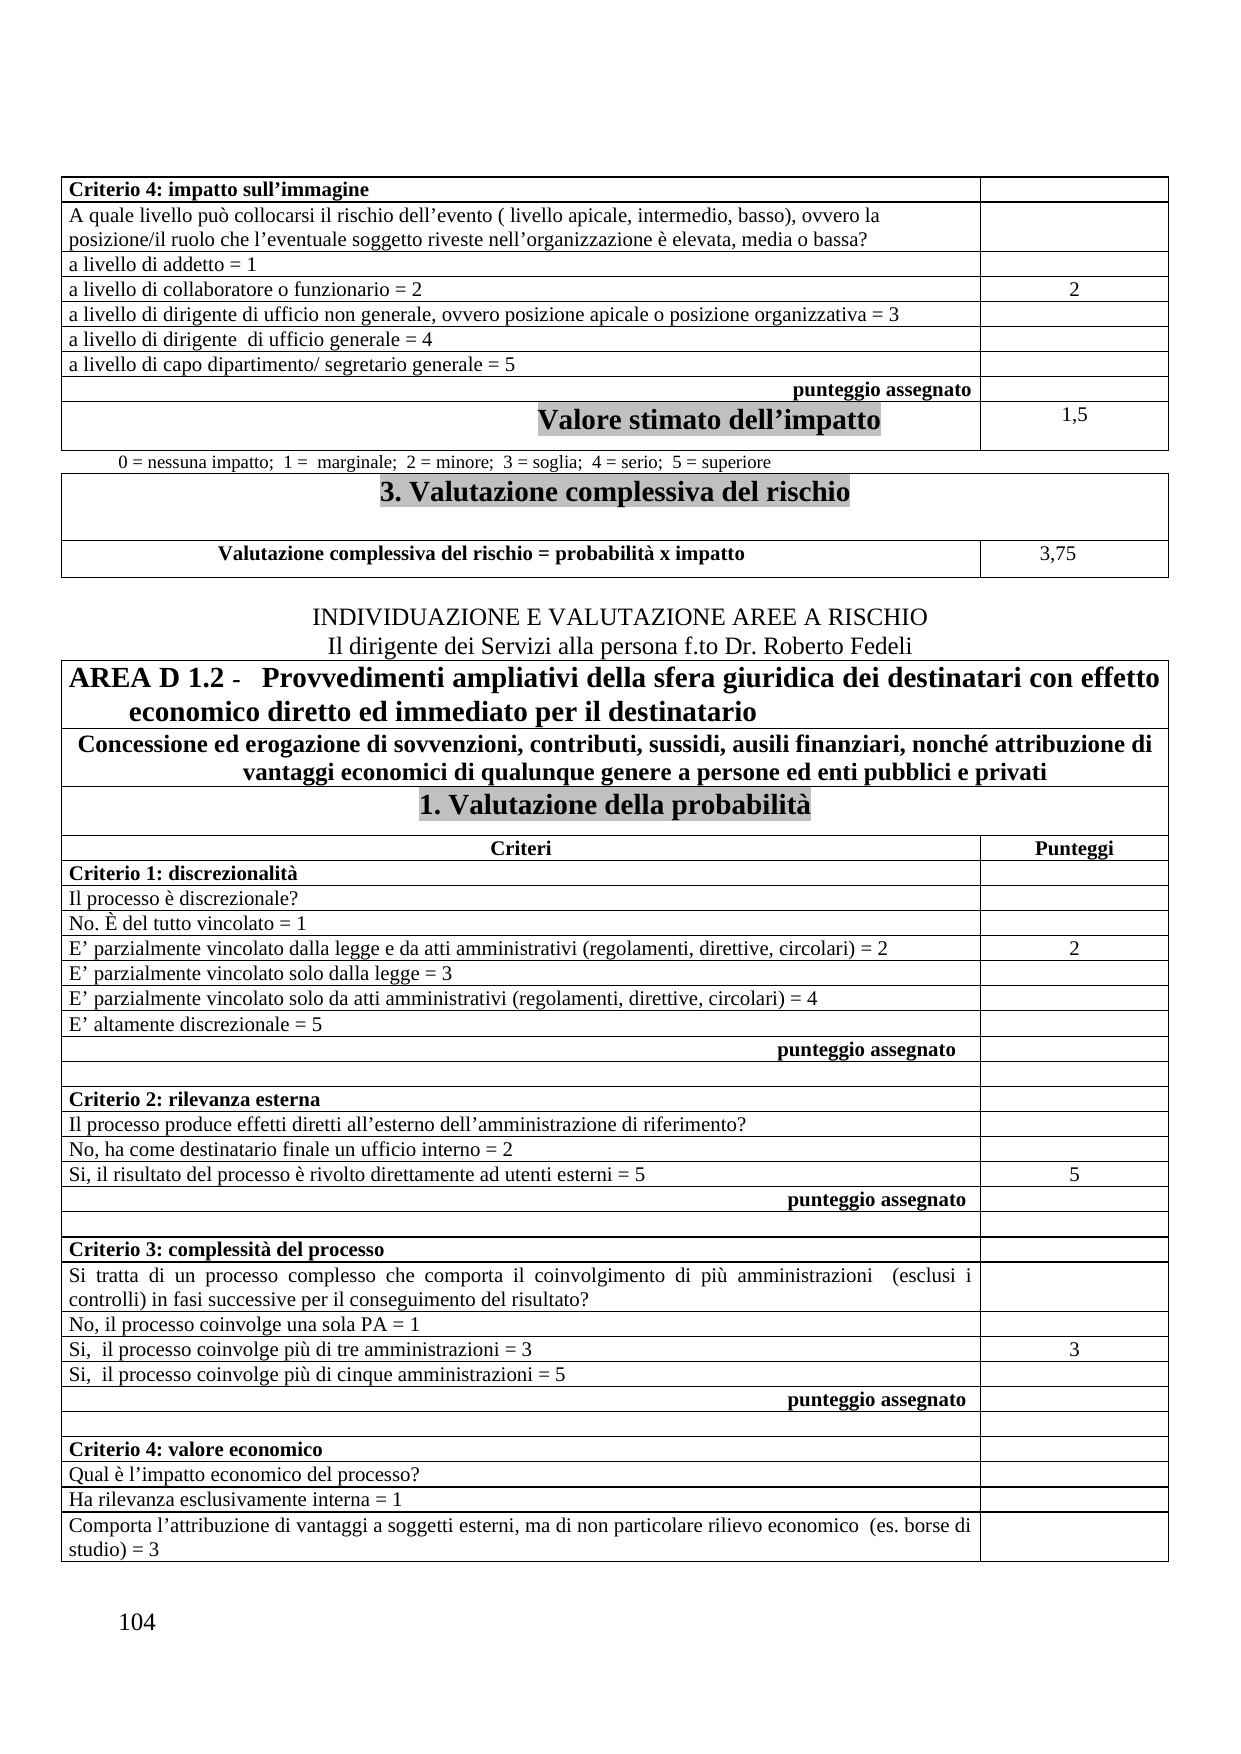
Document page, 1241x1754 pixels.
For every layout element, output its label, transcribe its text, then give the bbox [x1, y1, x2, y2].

table_cell 2 [981, 277, 1168, 301]
table_cell [981, 327, 1168, 351]
table_cell Comporta l’attribuzione di vantaggi a soggetti esterni, ma di non particolare rilievo economico (es. borse di studio) = 3 [62, 1513, 980, 1561]
table_cell Criterio 4: impatto sull’immagine [62, 178, 980, 201]
table_cell 3,75 [981, 541, 1168, 577]
table_cell [981, 886, 1168, 910]
table_cell Ha rilevanza esclusivamente interna = 1 [62, 1488, 980, 1511]
table_cell [981, 986, 1168, 1010]
table_cell Si, il processo coinvolge più di tre amministrazioni = 3 [62, 1337, 980, 1361]
table_cell Valore stimato dell’impatto [62, 402, 980, 450]
table_cell [62, 1212, 980, 1236]
table_cell [981, 1011, 1168, 1036]
table_cell [981, 1212, 1168, 1236]
table_cell Concessione ed erogazione di sovvenzioni, contributi, sussidi, ausili finanziari, nonché attribuzione di vantaggi economici di qualunque genere a persone ed enti pubblici e privati [62, 729, 1168, 786]
table_cell Criterio 2: rilevanza esterna [62, 1087, 980, 1111]
table_cell [981, 252, 1168, 276]
table_cell [981, 1362, 1168, 1386]
table_cell 5 [981, 1162, 1168, 1186]
table_cell a livello di dirigente di ufficio generale = 4 [62, 327, 980, 351]
table_cell 2 [981, 936, 1168, 960]
table_cell [981, 1112, 1168, 1136]
table_cell Criterio 4: valore economico [62, 1437, 980, 1461]
text 0 = nessuna impatto; 1 = marginale; 2 = minore; 3 = soglia; 4 = serio; 5 = superiore [118, 451, 1122, 473]
table_cell Il processo produce effetti diretti all’esterno dell’amministrazione di riferimento? [62, 1112, 980, 1136]
table_cell [981, 1462, 1168, 1486]
table_cell [981, 203, 1168, 251]
table_cell [981, 1437, 1168, 1461]
table_cell [62, 1412, 980, 1436]
table_cell [981, 1387, 1168, 1411]
table_cell Si, il risultato del processo è rivolto direttamente ad utenti esterni = 5 [62, 1162, 980, 1186]
table_cell [62, 1062, 980, 1086]
table_cell A quale livello può collocarsi il rischio dell’evento ( livello apicale, intermedio, basso), ovvero la posizione/il ruolo che l’eventuale soggetto riveste nell’organizzazione è elevata, media o bassa? [62, 203, 980, 251]
table_cell [981, 1312, 1168, 1336]
table_cell Criterio 3: complessità del processo [62, 1238, 980, 1261]
table_header AREA D 1.2 - Provvedimenti ampliativi della sfera giuridica dei destinatari con effetto economico diretto ed immediato per il destinatario [62, 661, 1168, 728]
table_cell punteggio assegnato [62, 1387, 980, 1411]
table_cell E’ parzialmente vincolato dalla legge e da atti amministrativi (regolamenti, direttive, circolari) = 2 [62, 936, 980, 960]
table_cell Valutazione complessiva del rischio = probabilità x impatto [62, 541, 980, 577]
table_cell Criterio 1: discrezionalità [62, 861, 980, 885]
table_cell Criteri [62, 836, 980, 860]
table_cell Qual è l’impatto economico del processo? [62, 1462, 980, 1486]
table_cell a livello di collaboratore o funzionario = 2 [62, 277, 980, 301]
table_cell [981, 1263, 1168, 1311]
table_cell [981, 1087, 1168, 1111]
table_cell punteggio assegnato [62, 1037, 980, 1061]
table_cell Punteggi [981, 836, 1168, 860]
table_cell [981, 1137, 1168, 1161]
table_cell a livello di capo dipartimento/ segretario generale = 5 [62, 352, 980, 376]
table_cell a livello di addetto = 1 [62, 252, 980, 276]
table_cell [981, 1238, 1168, 1261]
table_cell No, ha come destinatario finale un ufficio interno = 2 [62, 1137, 980, 1161]
table_cell [981, 1513, 1168, 1561]
table_cell Si, il processo coinvolge più di cinque amministrazioni = 5 [62, 1362, 980, 1386]
table_cell [981, 1187, 1168, 1211]
table_cell Il processo è discrezionale? [62, 886, 980, 910]
table_cell No. È del tutto vincolato = 1 [62, 911, 980, 935]
table_cell [981, 961, 1168, 985]
text Il dirigente dei Servizi alla persona f.to Dr. Roberto Fedeli [118, 631, 1122, 659]
table_cell [981, 1488, 1168, 1511]
table_cell [981, 911, 1168, 935]
table_cell E’ parzialmente vincolato solo dalla legge = 3 [62, 961, 980, 985]
table_cell [981, 1062, 1168, 1086]
table_cell Si tratta di un processo complesso che comporta il coinvolgimento di più amministrazioni (esclusi i controlli) in fasi successive per il conseguimento del risultato? [62, 1263, 980, 1311]
table_header 3. Valutazione complessiva del rischio [62, 474, 1168, 540]
table_cell [981, 861, 1168, 885]
table_cell E’ altamente discrezionale = 5 [62, 1011, 980, 1036]
table_cell [981, 1412, 1168, 1436]
table_cell a livello di dirigente di ufficio non generale, ovvero posizione apicale o posizione organizzativa = 3 [62, 302, 980, 326]
table_cell E’ parzialmente vincolato solo da atti amministrativi (regolamenti, direttive, circolari) = 4 [62, 986, 980, 1010]
table_cell punteggio assegnato [62, 377, 980, 401]
table_cell [981, 302, 1168, 326]
table_cell 1. Valutazione della probabilità [62, 787, 1168, 835]
table_cell No, il processo coinvolge una sola PA = 1 [62, 1312, 980, 1336]
table_cell 1,5 [981, 402, 1168, 450]
subtitle INDIVIDUAZIONE E VALUTAZIONE AREE A RISCHIO [118, 602, 1122, 631]
table_cell [981, 352, 1168, 376]
table_cell [981, 377, 1168, 401]
table_cell 3 [981, 1337, 1168, 1361]
table_cell punteggio assegnato [62, 1187, 980, 1211]
table_cell [981, 1037, 1168, 1061]
table_cell [981, 178, 1168, 201]
